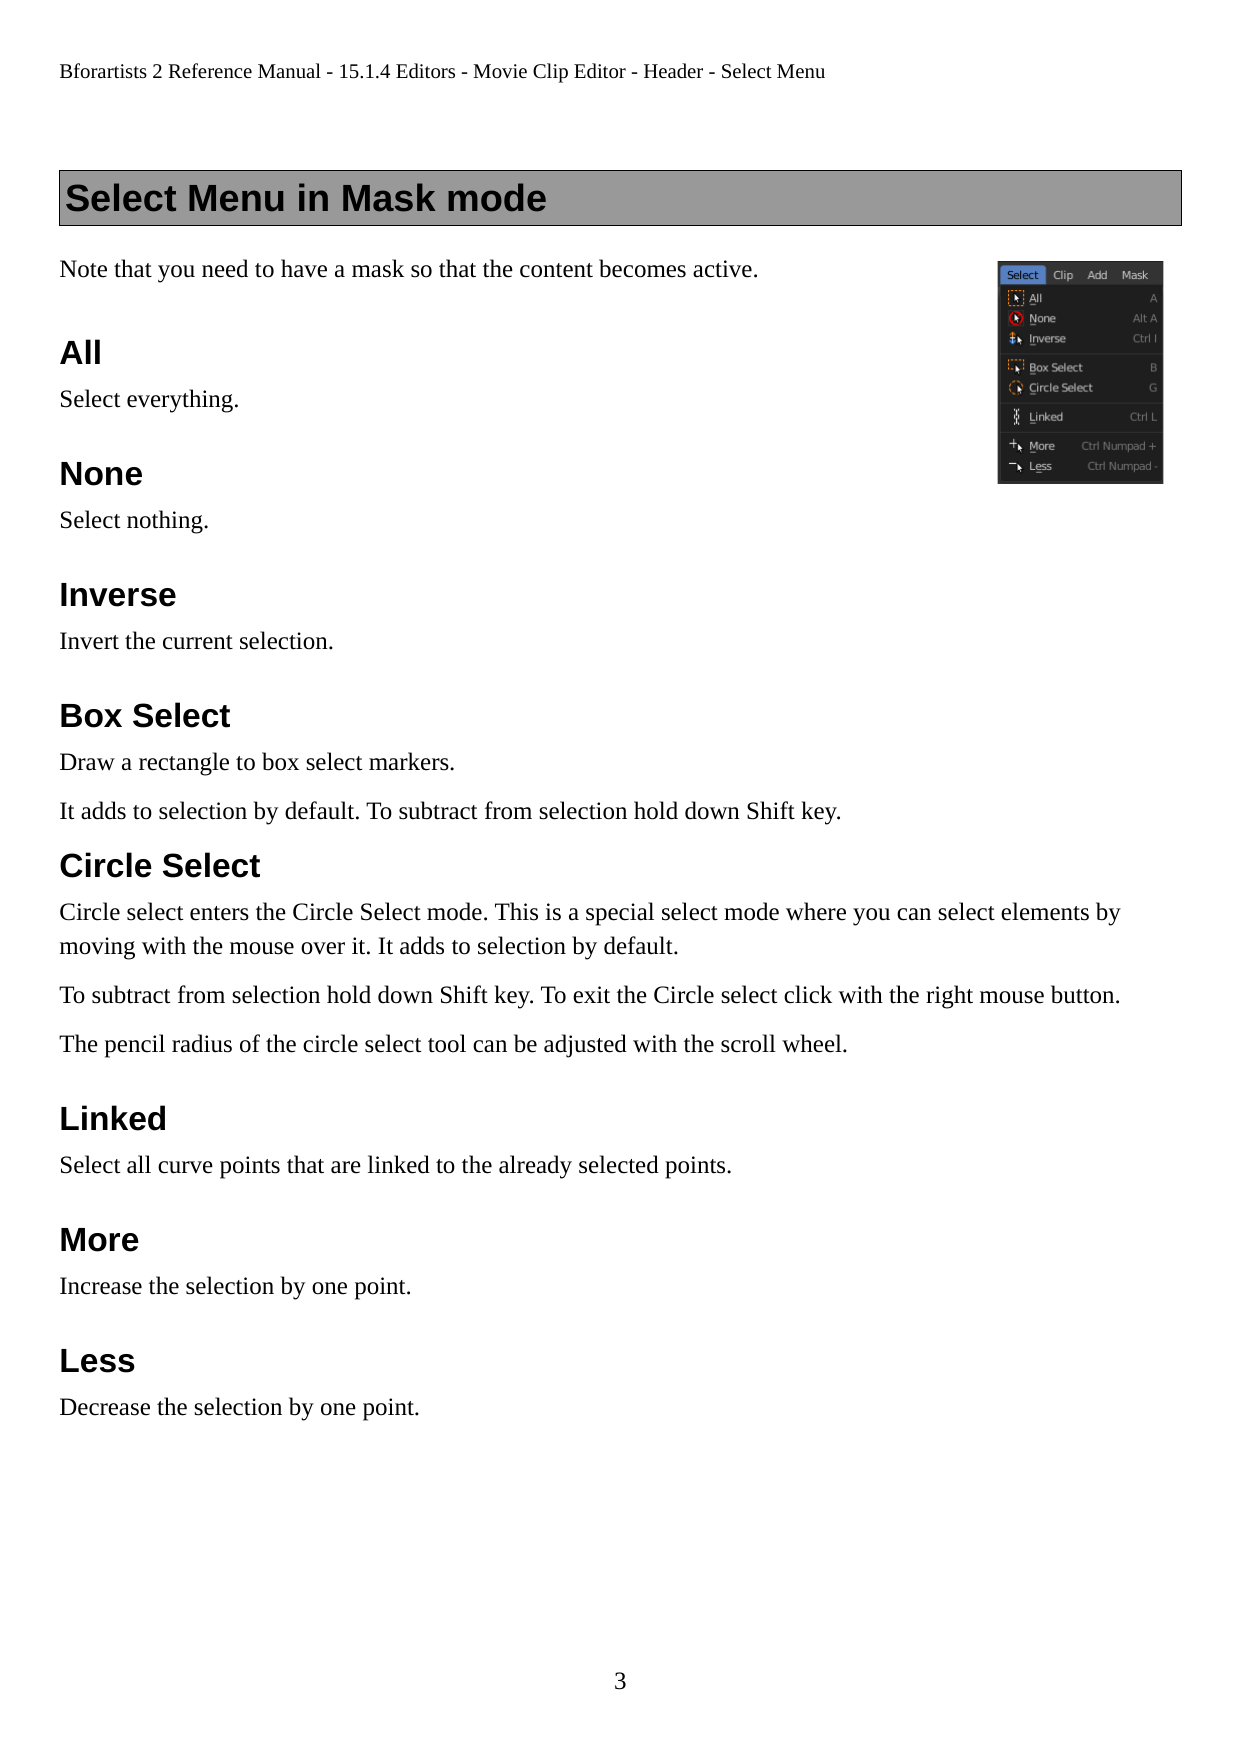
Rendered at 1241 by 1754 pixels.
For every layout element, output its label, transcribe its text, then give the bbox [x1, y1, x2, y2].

text Decrease the selection by one point. [59, 1392, 1181, 1421]
text Draw a rectangle to box select markers. [59, 747, 1181, 776]
subtitle Linked [59, 1099, 1181, 1138]
subtitle All [59, 332, 997, 371]
text Select nothing. [59, 505, 1181, 533]
text Invert the current selection. [59, 626, 1181, 654]
subtitle More [59, 1220, 1181, 1259]
text The pencil radius of the circle select tool can be adjusted with the scroll wheel. [59, 1029, 1181, 1058]
subtitle Box Select [59, 696, 1181, 734]
text Note that you need to have a mask so that the content becomes active. [59, 254, 1181, 283]
text Circle select enters the Circle Select mode. This is a special select mode where you can select elements by moving with the mouse over it. It adds to selection by default. [59, 897, 1181, 960]
text It adds to selection by default. To subtract from selection hold down Shift key. [59, 796, 1181, 824]
text Select all curve points that are linked to the already selected points. [59, 1150, 1181, 1179]
text Increase the selection by one point. [59, 1271, 1181, 1300]
subtitle Inverse [59, 574, 1181, 613]
table_header Select Menu in Mask mode [60, 171, 1181, 225]
subtitle [1164, 332, 1181, 371]
subtitle Circle Select [59, 845, 1181, 884]
subtitle None [59, 453, 1181, 492]
subtitle Less [59, 1341, 1181, 1380]
text [1164, 384, 1181, 412]
text Select everything. [59, 384, 997, 412]
picture [997, 261, 1164, 484]
text To subtract from selection hold down Shift key. To exit the Circle select click with the right mouse button. [59, 980, 1181, 1009]
